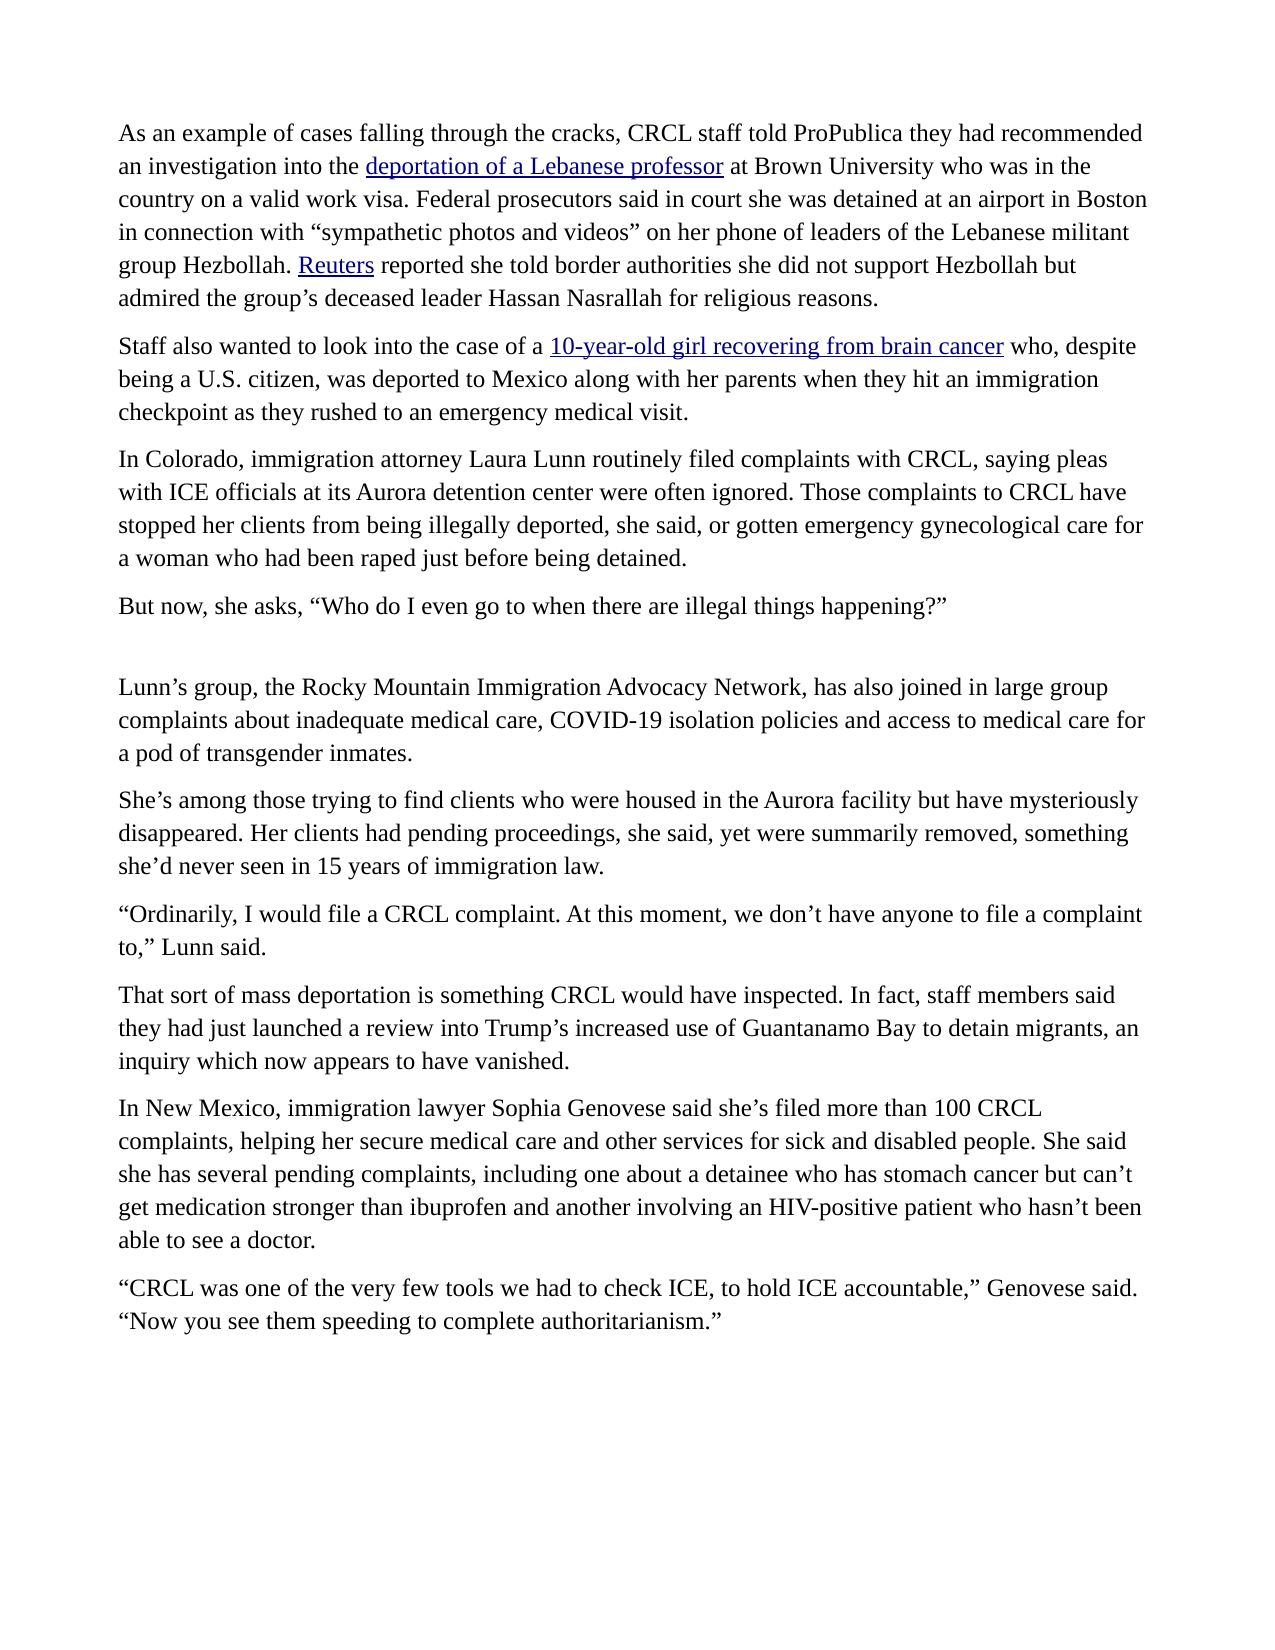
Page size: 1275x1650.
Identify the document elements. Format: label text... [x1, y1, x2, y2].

text “CRCL was one of the very few tools we had to check ICE, to hold ICE accountable,” Genovese said. “Now you see them speeding to complete authoritarianism.” [118, 1273, 1157, 1335]
text But now, she asks, “Who do I even go to when there are illegal things happening?” [118, 591, 1157, 620]
text In Colorado, immigration attorney Laura Lunn routinely filed complaints with CRCL, saying pleas with ICE officials at its Aurora detention center were often ignored. Those complaints to CRCL have stopped her clients from being illegally deported, she said, or gotten emergency gynecological care for a woman who had been raped just before being detained. [118, 444, 1157, 572]
text She’s among those trying to find clients who were housed in the Aurora facility but have mysteriously disappeared. Her clients had pending proceedings, she said, yet were summarily removed, something she’d never seen in 15 years of immigration law. [118, 785, 1157, 880]
text Staff also wanted to look into the case of a 10-year-old girl recovering from brain cancer who, despite being a U.S. citizen, was deported to Mexico along with her parents when they hit an immigration checkpoint as they rushed to an emergency medical visit. [118, 331, 1157, 426]
text “Ordinarily, I would file a CRCL complaint. At this moment, we don’t have anyone to file a complaint to,” Lunn said. [118, 899, 1157, 961]
text In New Mexico, immigration lawyer Sophia Genovese said she’s filed more than 100 CRCL complaints, helping her secure medical care and other services for sick and disabled people. She said she has several pending complaints, including one about a detainee who has stomach cancer but can’t get medication stronger than ibuprofen and another involving an HIV-positive patient who hasn’t been able to see a doctor. [118, 1093, 1157, 1254]
text That sort of mass deportation is something CRCL would have inspected. In fact, staff members said they had just launched a review into Trump’s increased use of Guantanamo Bay to detain migrants, an inquiry which now appears to have vanished. [118, 980, 1157, 1074]
text As an example of cases falling through the cracks, CRCL staff told ProPublica they had recommended an investigation into the deportation of a Lebanese professor at Brown University who was in the country on a valid work visa. Federal prosecutors said in court she was detained at an airport in Boston in connection with “sympathetic photos and videos” on her phone of leaders of the Lebanese militant group Hezbollah. Reuters reported she told border authorities she did not support Hezbollah but admired the group’s deceased leader Hassan Nasrallah for religious reasons. [118, 118, 1157, 312]
text Lunn’s group, the Rocky Mountain Immigration Advocacy Network, has also joined in large group complaints about inadequate medical care, COVID-19 isolation policies and access to medical care for a pod of transgender inmates. [118, 639, 1157, 767]
